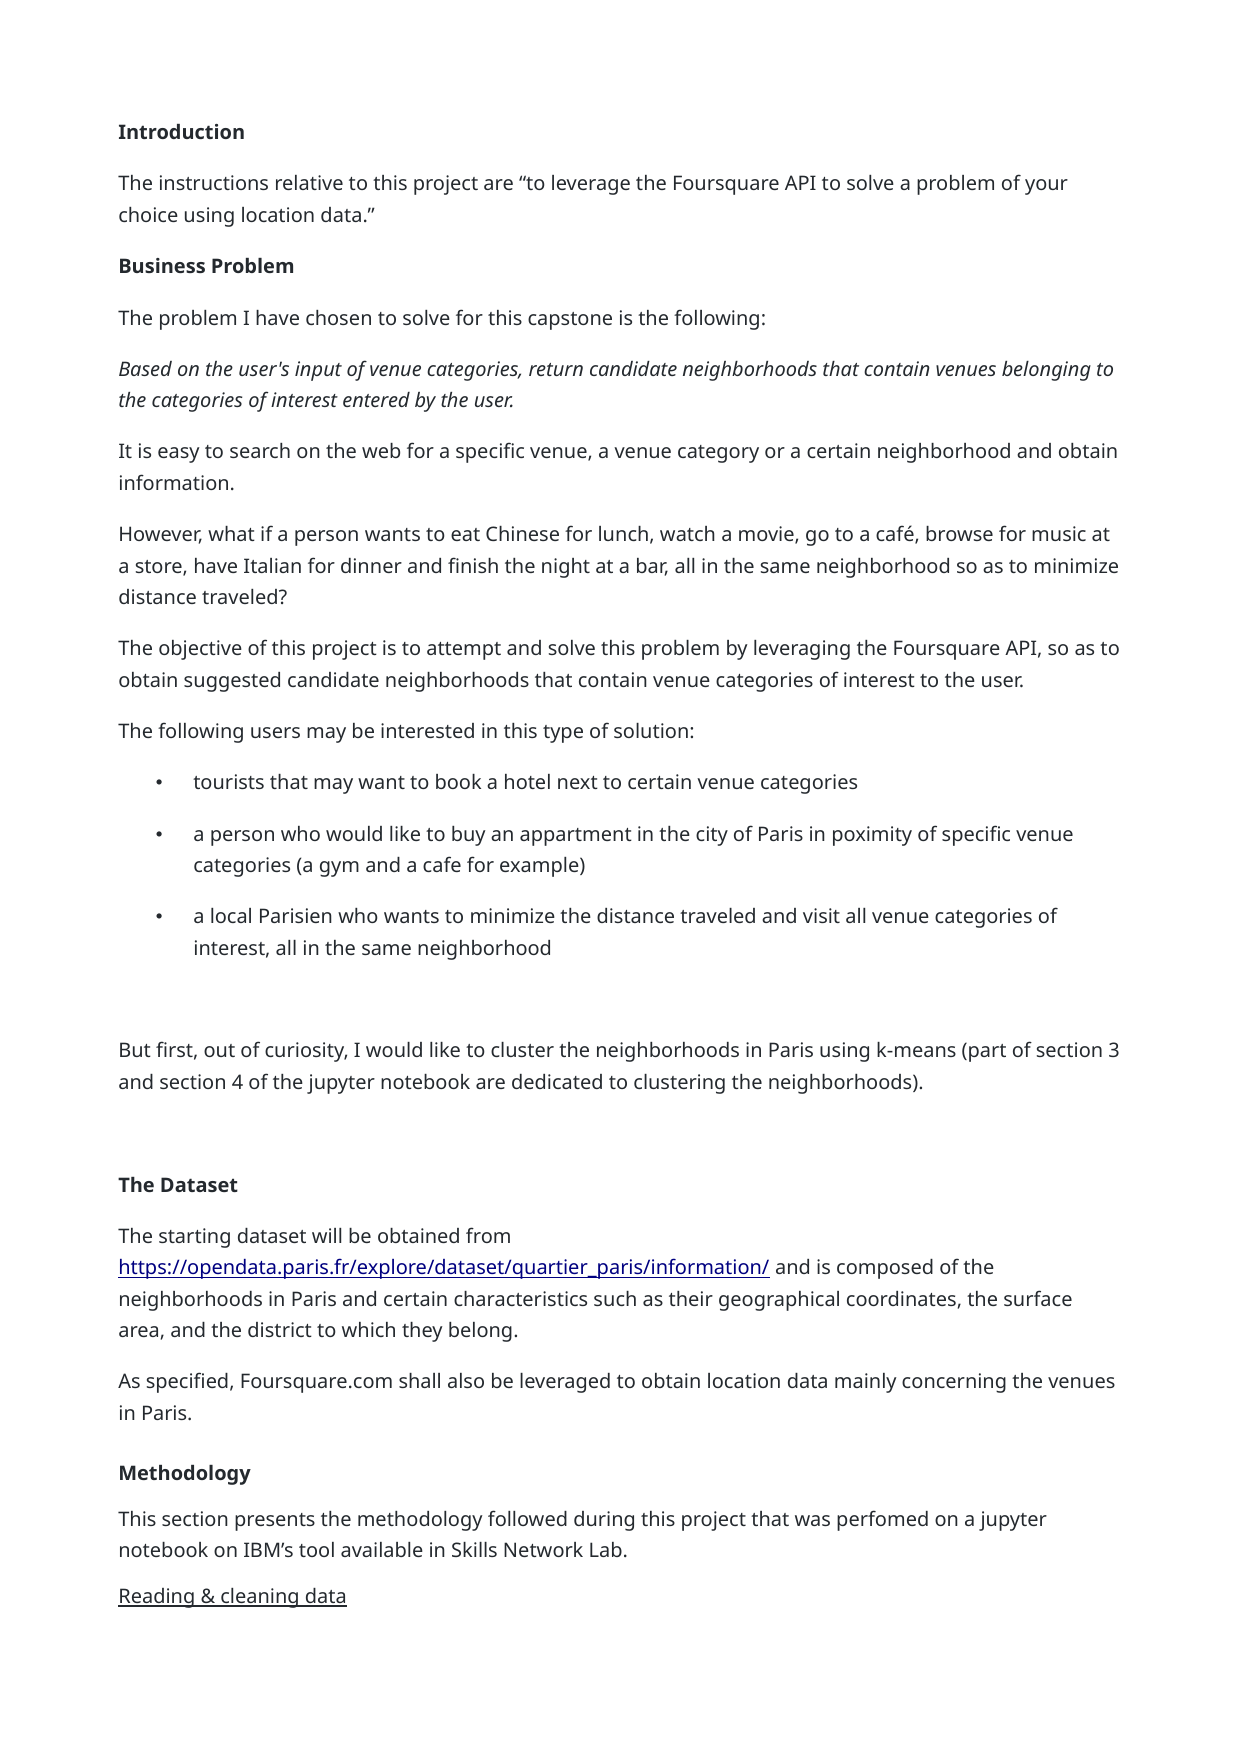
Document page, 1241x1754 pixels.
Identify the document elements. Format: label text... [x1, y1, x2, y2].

text Introduction [118, 118, 1122, 145]
text This section presents the methodology followed during this project that was perfomed on a jupyter notebook on IBM’s tool available in Skills Network Lab. [118, 1505, 1122, 1563]
text The problem I have chosen to solve for this capstone is the following: [118, 303, 1122, 331]
list a local Parisien who wants to minimize the distance traveled and visit all venue categories of interest, all in the same neighborhood [156, 902, 1122, 961]
text The objective of this project is to attempt and solve this problem by leveraging the Foursquare API, so as to obtain suggested candidate neighborhoods that contain venue categories of interest to the user. [118, 634, 1122, 693]
list tourists that may want to book a hotel next to certain venue categories [156, 768, 1122, 796]
text The following users may be interested in this type of solution: [118, 717, 1122, 744]
text It is easy to search on the web for a specific venue, a venue category or a certain neighborhood and obtain information. [118, 438, 1122, 496]
text Reading & cleaning data [118, 1582, 1122, 1609]
text Methodology [118, 1459, 1122, 1486]
text Business Problem [118, 252, 1122, 279]
text Based on the user's input of venue categories, return candidate neighborhoods that contain venues belonging to the categories of interest entered by the user. [118, 355, 1122, 413]
list a person who would like to buy an appartment in the city of Paris in poximity of specific venue categories (a gym and a cafe for example) [156, 820, 1122, 878]
text But first, out of curiosity, I would like to cluster the neighborhoods in Paris using k-means (part of section 3 and section 4 of the jupyter notebook are dedicated to clustering the neighborhoods). [118, 1037, 1122, 1095]
text The starting dataset will be obtained from https://opendata.paris.fr/explore/dataset/quartier_paris/information/ and is composed of the neighborhoods in Paris and certain characteristics such as their geographical coordinates, the surface area, and the district to which they belong. [118, 1222, 1122, 1343]
text As specified, Foursquare.com shall also be leveraged to obtain location data mainly concerning the venues in Paris. [118, 1367, 1122, 1426]
text The Dataset [118, 1171, 1122, 1198]
text However, what if a person wants to eat Chinese for lunch, watch a movie, go to a café, browse for music at a store, have Italian for dinner and finish the night at a bar, all in the same neighborhood so as to minimize distance traveled? [118, 520, 1122, 610]
text The instructions relative to this project are “to leverage the Foursquare API to solve a problem of your choice using location data.” [118, 169, 1122, 228]
